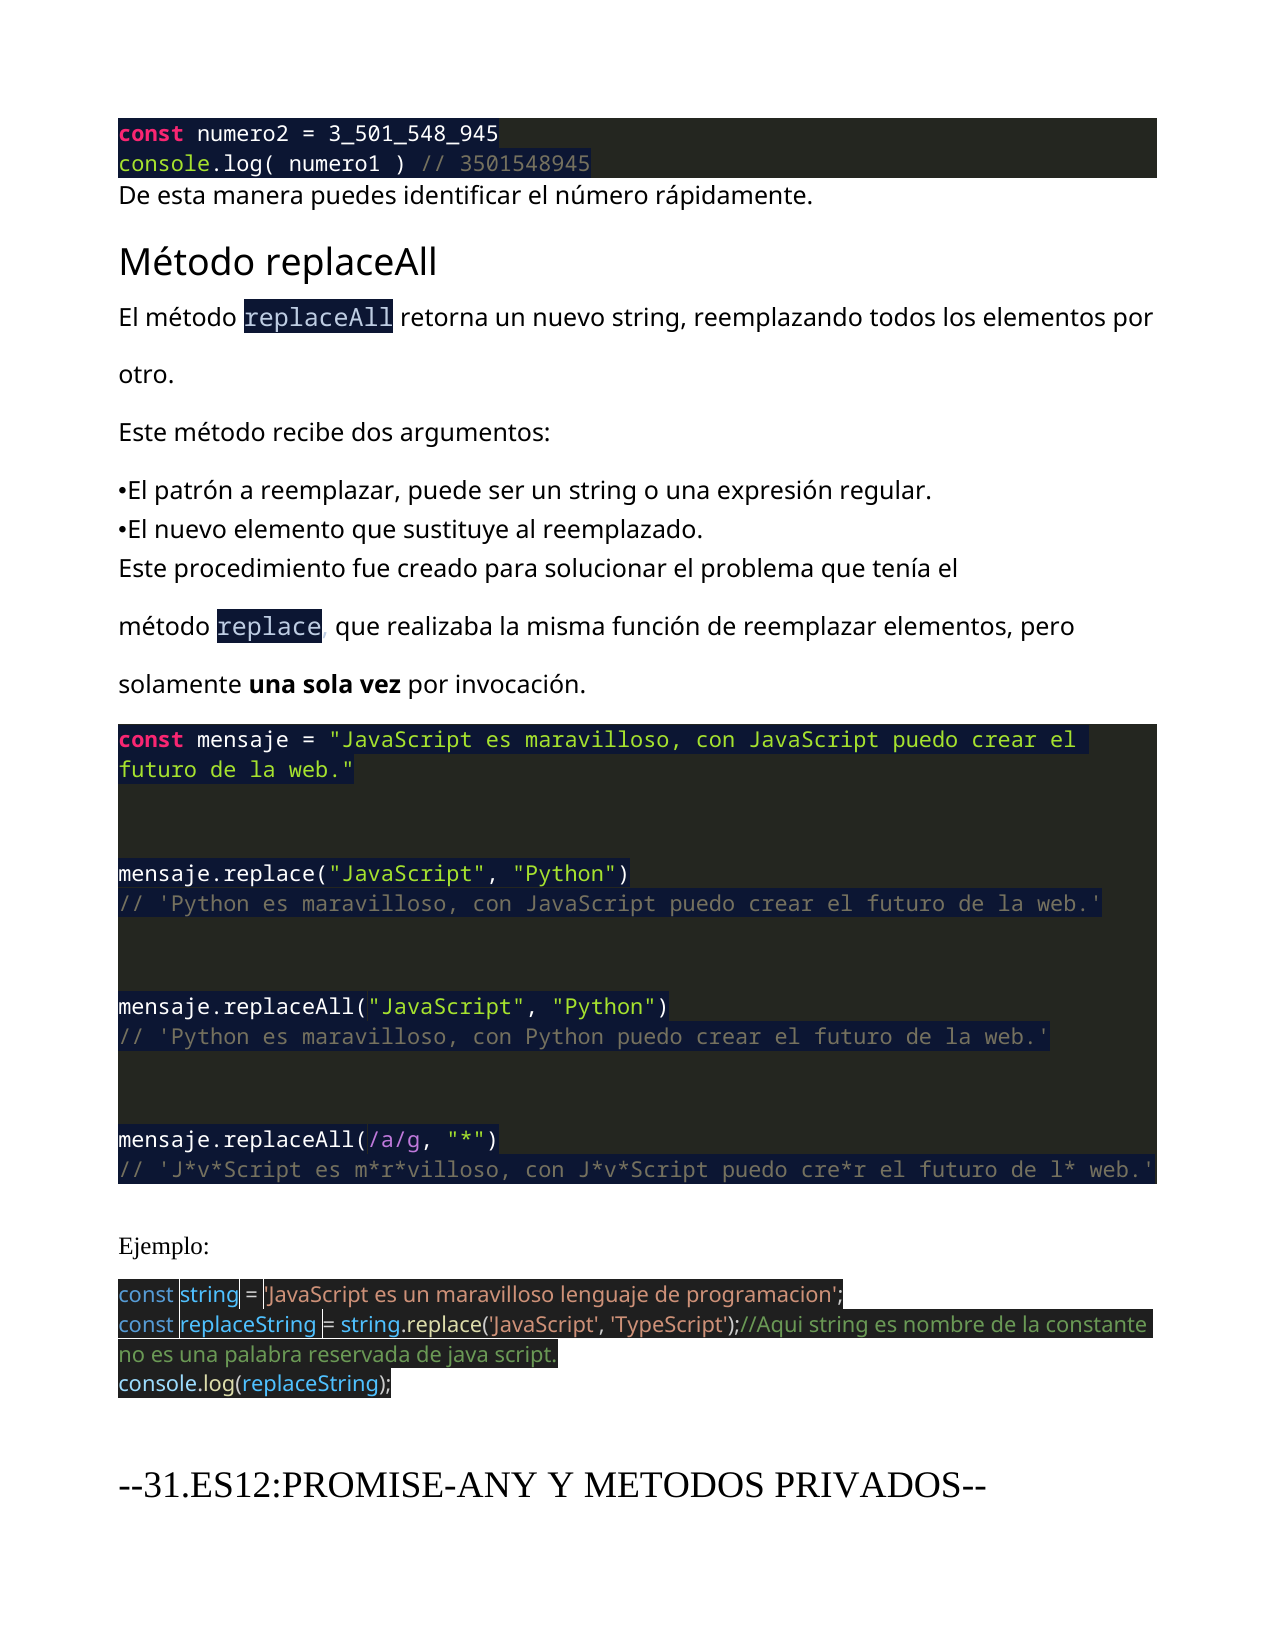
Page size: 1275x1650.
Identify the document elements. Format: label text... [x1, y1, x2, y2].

text mensaje.replaceAll(/a/g, "*") [118, 1124, 1157, 1154]
text const replaceString = string.replace('JavaScript', 'TypeScript');//Aqui string es nombre de la constante no es una palabra reservada de java script. [118, 1309, 1157, 1368]
text El método replaceAll retorna un nuevo string, reemplazando todos los elementos por otro. [118, 299, 1157, 391]
list El nuevo elemento que sustituye al reemplazado. [118, 512, 1157, 546]
text const numero2 = 3_501_548_945 [118, 118, 1157, 148]
text const mensaje = "JavaScript es maravilloso, con JavaScript puedo crear el futuro de la web." [118, 724, 1157, 784]
text Este método recibe dos argumentos: [118, 415, 1157, 449]
text mensaje.replaceAll("JavaScript", "Python") [118, 991, 1157, 1021]
text // 'J*v*Script es m*r*villoso, con J*v*Script puedo cre*r el futuro de l* web.' [118, 1154, 1157, 1184]
text // 'Python es maravilloso, con Python puedo crear el futuro de la web.' [118, 1021, 1157, 1051]
text mensaje.replace("JavaScript", "Python") [118, 858, 1157, 887]
text const string = 'JavaScript es un maravilloso lenguaje de programacion'; [118, 1279, 1157, 1309]
text Ejemplo: [118, 1231, 1157, 1260]
text --31.ES12:PROMISE-ANY Y METODOS PRIVADOS-- [118, 1462, 1157, 1505]
subtitle Método replaceAll [118, 236, 1157, 287]
text De esta manera puedes identificar el número rápidamente. [118, 178, 1157, 212]
text console.log( numero1 ) // 3501548945 [118, 148, 1157, 178]
text // 'Python es maravilloso, con JavaScript puedo crear el futuro de la web.' [118, 887, 1157, 917]
text console.log(replaceString); [118, 1368, 1157, 1398]
text Este procedimiento fue creado para solucionar el problema que tenía el método replace, que realizaba la misma función de reemplazar elementos, pero solamente una sola vez por invocación. [118, 551, 1157, 701]
list El patrón a reemplazar, puede ser un string o una expresión regular. [118, 473, 1157, 507]
